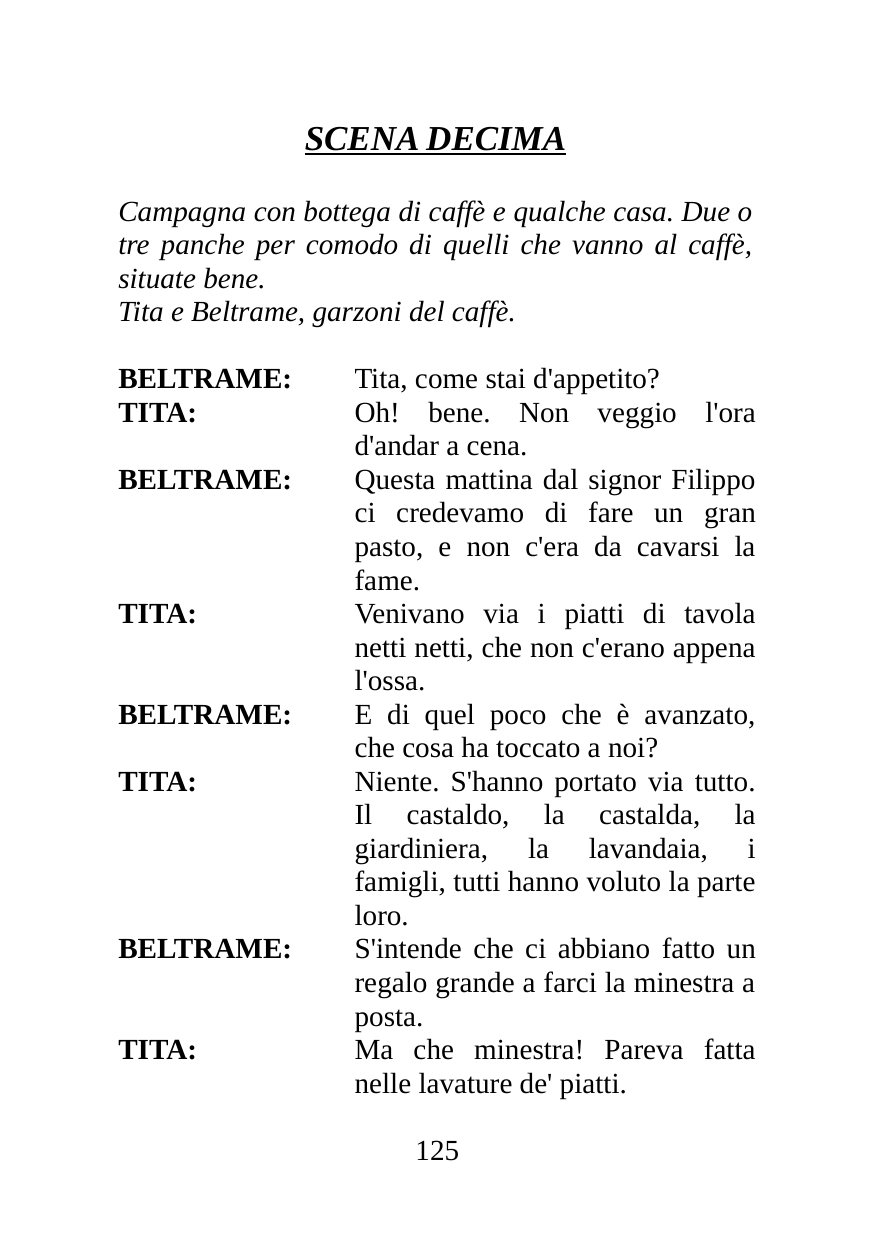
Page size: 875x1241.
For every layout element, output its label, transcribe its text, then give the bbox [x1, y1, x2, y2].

text BELTRAME: Tita, come stai d'appetito? [118, 361, 756, 395]
text BELTRAME: Questa mattina dal signor Filippo ci credevamo di fare un gran pasto, e non c'era da cavarsi la fame. [118, 462, 756, 596]
text BELTRAME: E di quel poco che è avanzato, che cosa ha toccato a noi? [118, 697, 756, 764]
subtitle SCENA DECIMA [118, 118, 756, 158]
text TITA: Venivano via i piatti di tavola netti netti, che non c'erano appena l'ossa. [118, 596, 756, 697]
text BELTRAME: S'intende che ci abbiano fatto un regalo grande a farci la minestra a posta. [118, 932, 756, 1032]
text TITA: Oh! bene. Non veggio l'ora d'andar a cena. [118, 395, 756, 462]
text Tita e Beltrame, garzoni del caffè. [118, 294, 756, 328]
text TITA: Ma che minestra! Pareva fatta nelle lavature de' piatti. [118, 1032, 756, 1099]
text TITA: Niente. S'hanno portato via tutto. Il castaldo, la castalda, la giardiniera, la lavandaia, i famigli, tutti hanno voluto la parte loro. [118, 764, 756, 932]
text Campagna con bottega di caffè e qualche casa. Due o tre panche per comodo di quelli che vanno al caffè, situate bene. [118, 194, 756, 294]
